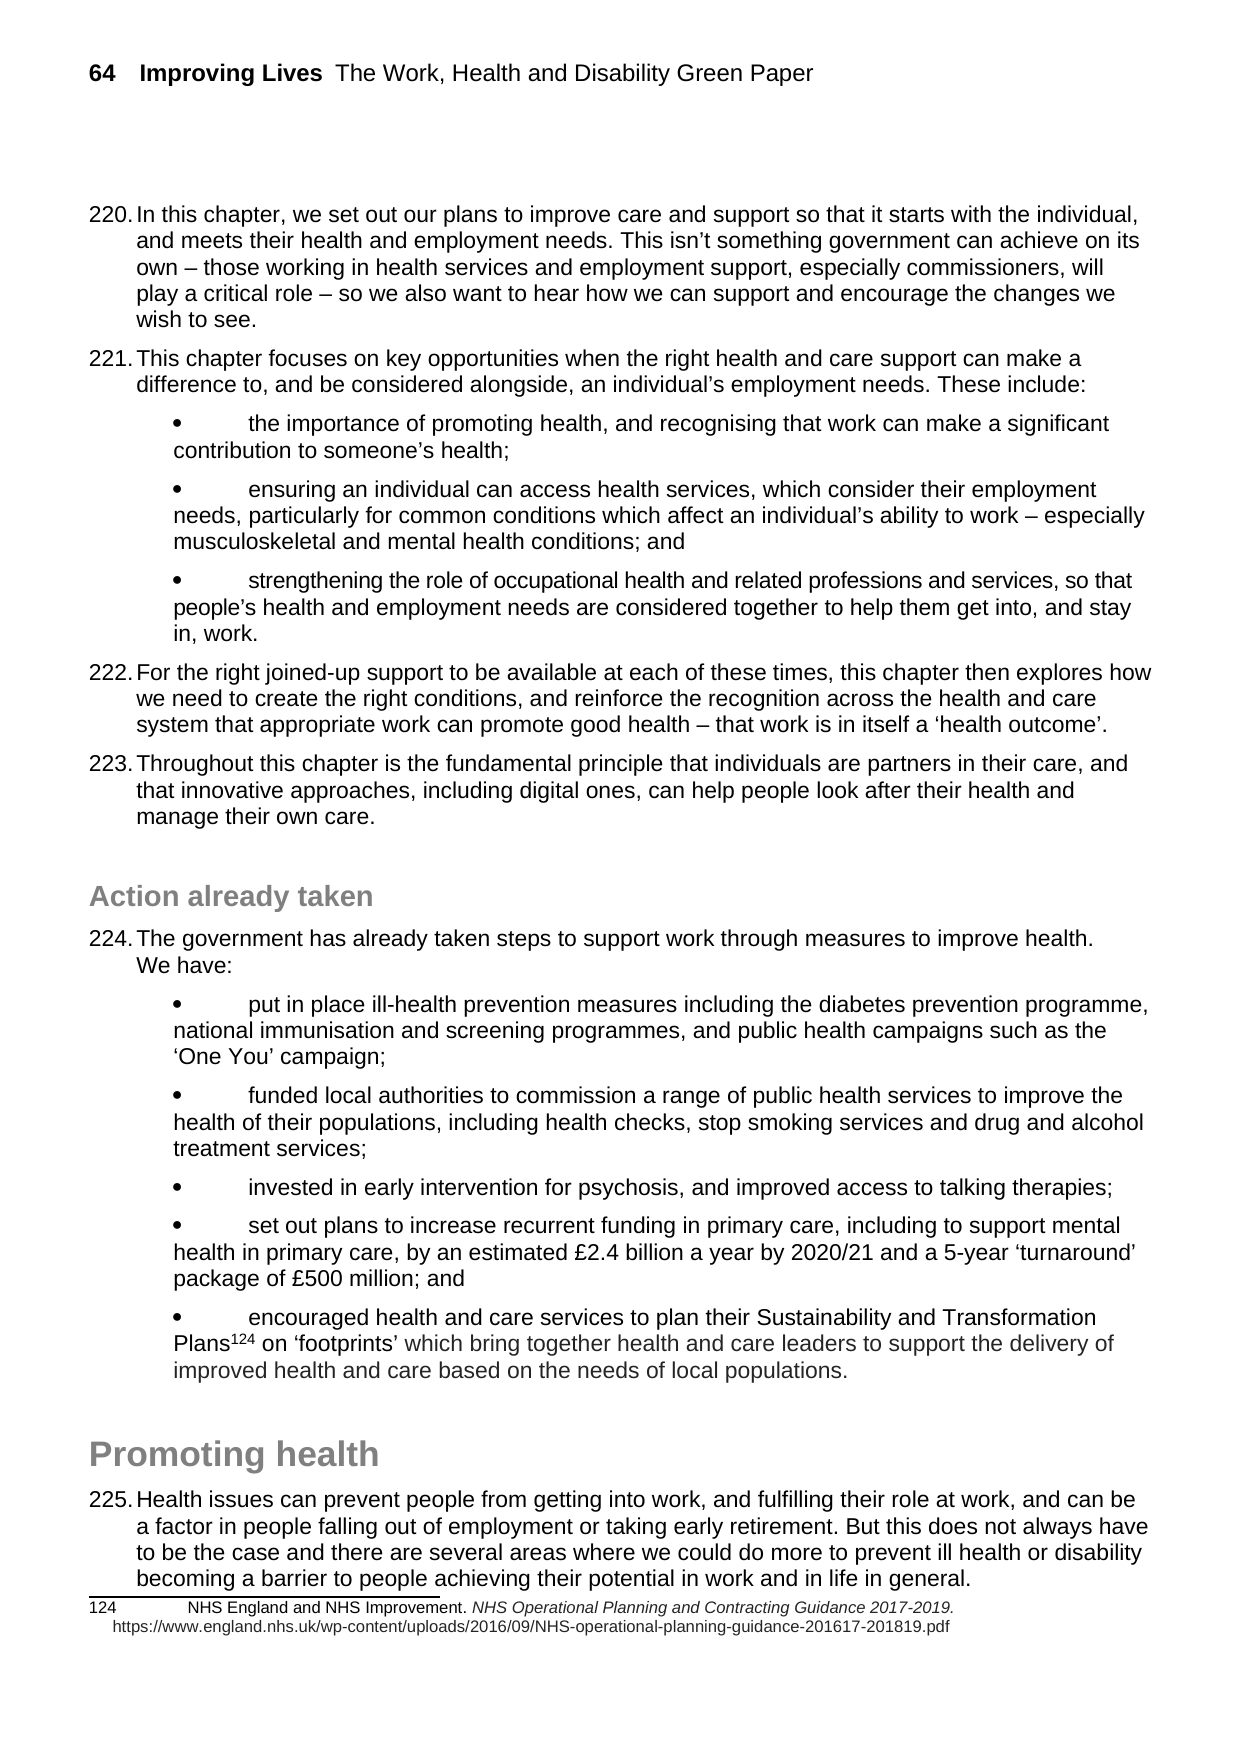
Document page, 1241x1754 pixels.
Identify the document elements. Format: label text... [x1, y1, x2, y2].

subtitle Action already taken [89, 879, 1152, 913]
list Throughout this chapter is the fundamental principle that individuals are partners in their care, and that innovative approaches, including digital ones, can help people look after their health and manage their own care. [89, 750, 1152, 829]
list This chapter focuses on key opportunities when the right health and care support can make a difference to, and be considered alongside, an individual’s employment needs. These include: [89, 345, 1152, 398]
list The government has already taken steps to support work through measures to improve health. We have: [89, 925, 1152, 978]
list strengthening the role of occupational health and related professions and services, so that people’s health and employment needs are considered together to help them get into, and stay in, work. [173, 567, 1152, 646]
list invested in early intervention for psychosis, and improved access to talking therapies; [173, 1174, 1152, 1200]
list put in place ill-health prevention measures including the diabetes prevention programme, national immunisation and screening programmes, and public health campaigns such as the ‘One You’ campaign; [173, 991, 1152, 1069]
list set out plans to increase recurrent funding in primary care, including to support mental health in primary care, by an estimated £2.4 billion a year by 2020/21 and a 5-year ‘turnaround’ package of £500 million; and [173, 1212, 1152, 1292]
list In this chapter, we set out our plans to improve care and support so that it starts with the individual, and meets their health and employment needs. This isn’t something government can achieve on its own – those working in health services and employment support, especially commissioners, will play a critical role – so we also want to hear how we can support and encourage the changes we wish to see. [89, 201, 1152, 333]
list the importance of promoting health, and recognising that work can make a significant contribution to someone’s health; [173, 410, 1152, 463]
list NHS England and NHS Improvement. NHS Operational Planning and Contracting Guidance 2017-2019. https://www.england.nhs.uk/wp-content/uploads/2016/09/NHS-operational-planning-guidance-201617-201819.pdf [89, 1597, 1152, 1636]
list For the right joined-up support to be available at each of these times, this chapter then explores how we need to create the right conditions, and reinforce the recognition across the health and care system that appropriate work can promote good health – that work is in itself a ‘health outcome’. [89, 659, 1152, 738]
list funded local authorities to commission a range of public health services to improve the health of their populations, including health checks, stop smoking services and drug and alcohol treatment services; [173, 1082, 1152, 1161]
list Health issues can prevent people from getting into work, and fulfilling their role at work, and can be a factor in people falling out of employment or taking early retirement. But this does not always have to be the case and there are several areas where we could do more to prevent ill health or disability becoming a barrier to people achieving their potential in work and in life in general. [89, 1486, 1152, 1592]
subtitle Promoting health [89, 1433, 1152, 1474]
list ensuring an individual can access health services, which consider their employment needs, particularly for common conditions which affect an individual’s ability to work – especially musculoskeletal and mental health conditions; and [173, 476, 1152, 554]
list encouraged health and care services to plan their Sustainability and Transformation Plans on ‘footprints’ which bring together health and care leaders to support the delivery of improved health and care based on the needs of local populations. [173, 1304, 1152, 1383]
